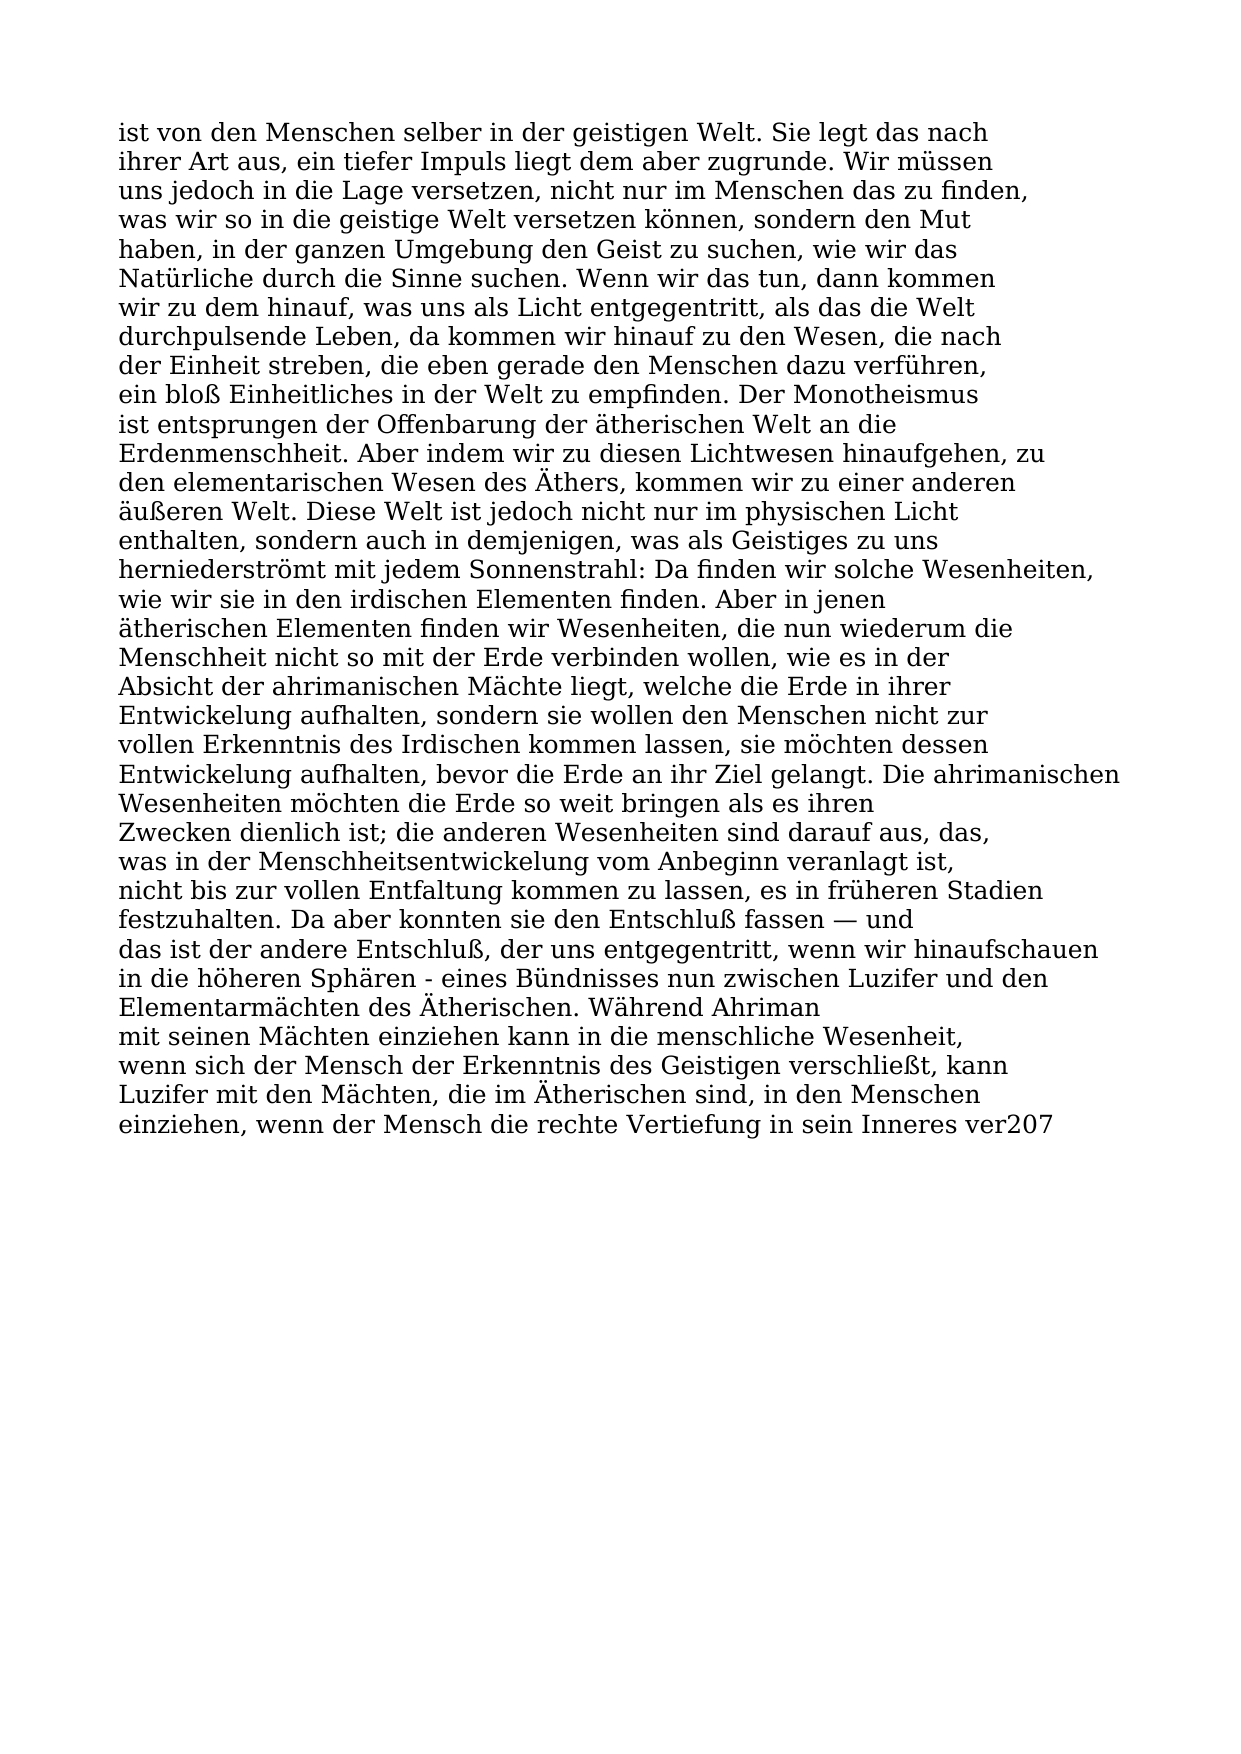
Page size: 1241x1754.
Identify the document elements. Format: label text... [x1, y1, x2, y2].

text Entwickelung aufhalten, sondern sie wollen den Menschen nicht zur [118, 701, 1122, 731]
text ein bloß Einheitliches in der Welt zu empfinden. Der Monotheismus [118, 381, 1122, 410]
text ihrer Art aus, ein tiefer Impuls liegt dem aber zugrunde. Wir müssen [118, 147, 1122, 176]
text der Einheit streben, die eben gerade den Menschen dazu verführen, [118, 351, 1122, 381]
text Natürliche durch die Sinne suchen. Wenn wir das tun, dann kommen [118, 264, 1122, 293]
text das ist der andere Entschluß, der uns entgegentritt, wenn wir hinaufschauen in die höheren Sphären - eines Bündnisses nun zwischen Luzifer und den Elementarmächten des Ätherischen. Während Ahriman [118, 935, 1122, 1022]
text ätherischen Elementen finden wir Wesenheiten, die nun wiederum die [118, 614, 1122, 643]
text ist entsprungen der Offenbarung der ätherischen Welt an die Erdenmenschheit. Aber indem wir zu diesen Lichtwesen hinaufgehen, zu [118, 410, 1122, 468]
text Luzifer mit den Mächten, die im Ätherischen sind, in den Menschen [118, 1081, 1122, 1110]
text was wir so in die geistige Welt versetzen können, sondern den Mut [118, 206, 1122, 235]
text uns jedoch in die Lage versetzen, nicht nur im Menschen das zu finden, [118, 176, 1122, 206]
text Entwickelung aufhalten, bevor die Erde an ihr Ziel gelangt. Die ahrimanischen Wesenheiten möchten die Erde so weit bringen als es ihren [118, 760, 1122, 818]
text einziehen, wenn der Mensch die rechte Vertiefung in sein Inneres ver207 [118, 1110, 1122, 1139]
text Menschheit nicht so mit der Erde verbinden wollen, wie es in der [118, 643, 1122, 672]
text Absicht der ahrimanischen Mächte liegt, welche die Erde in ihrer [118, 672, 1122, 701]
text durchpulsende Leben, da kommen wir hinauf zu den Wesen, die nach [118, 322, 1122, 351]
text haben, in der ganzen Umgebung den Geist zu suchen, wie wir das [118, 235, 1122, 264]
text was in der Menschheitsentwickelung vom Anbeginn veranlagt ist, [118, 847, 1122, 876]
text äußeren Welt. Diese Welt ist jedoch nicht nur im physischen Licht [118, 497, 1122, 526]
text enthalten, sondern auch in demjenigen, was als Geistiges zu uns herniederströmt mit jedem Sonnenstrahl: Da finden wir solche Wesenheiten, wie wir sie in den irdischen Elementen finden. Aber in jenen [118, 526, 1122, 614]
text wir zu dem hinauf, was uns als Licht entgegentritt, als das die Welt [118, 293, 1122, 322]
text vollen Erkenntnis des Irdischen kommen lassen, sie möchten dessen [118, 731, 1122, 760]
text ist von den Menschen selber in der geistigen Welt. Sie legt das nach [118, 118, 1122, 147]
text Zwecken dienlich ist; die anderen Wesenheiten sind darauf aus, das, [118, 818, 1122, 847]
text wenn sich der Mensch der Erkenntnis des Geistigen verschließt, kann [118, 1051, 1122, 1081]
text mit seinen Mächten einziehen kann in die menschliche Wesenheit, [118, 1022, 1122, 1051]
text den elementarischen Wesen des Äthers, kommen wir zu einer anderen [118, 468, 1122, 497]
text nicht bis zur vollen Entfaltung kommen zu lassen, es in früheren Stadien festzuhalten. Da aber konnten sie den Entschluß fassen — und [118, 876, 1122, 935]
